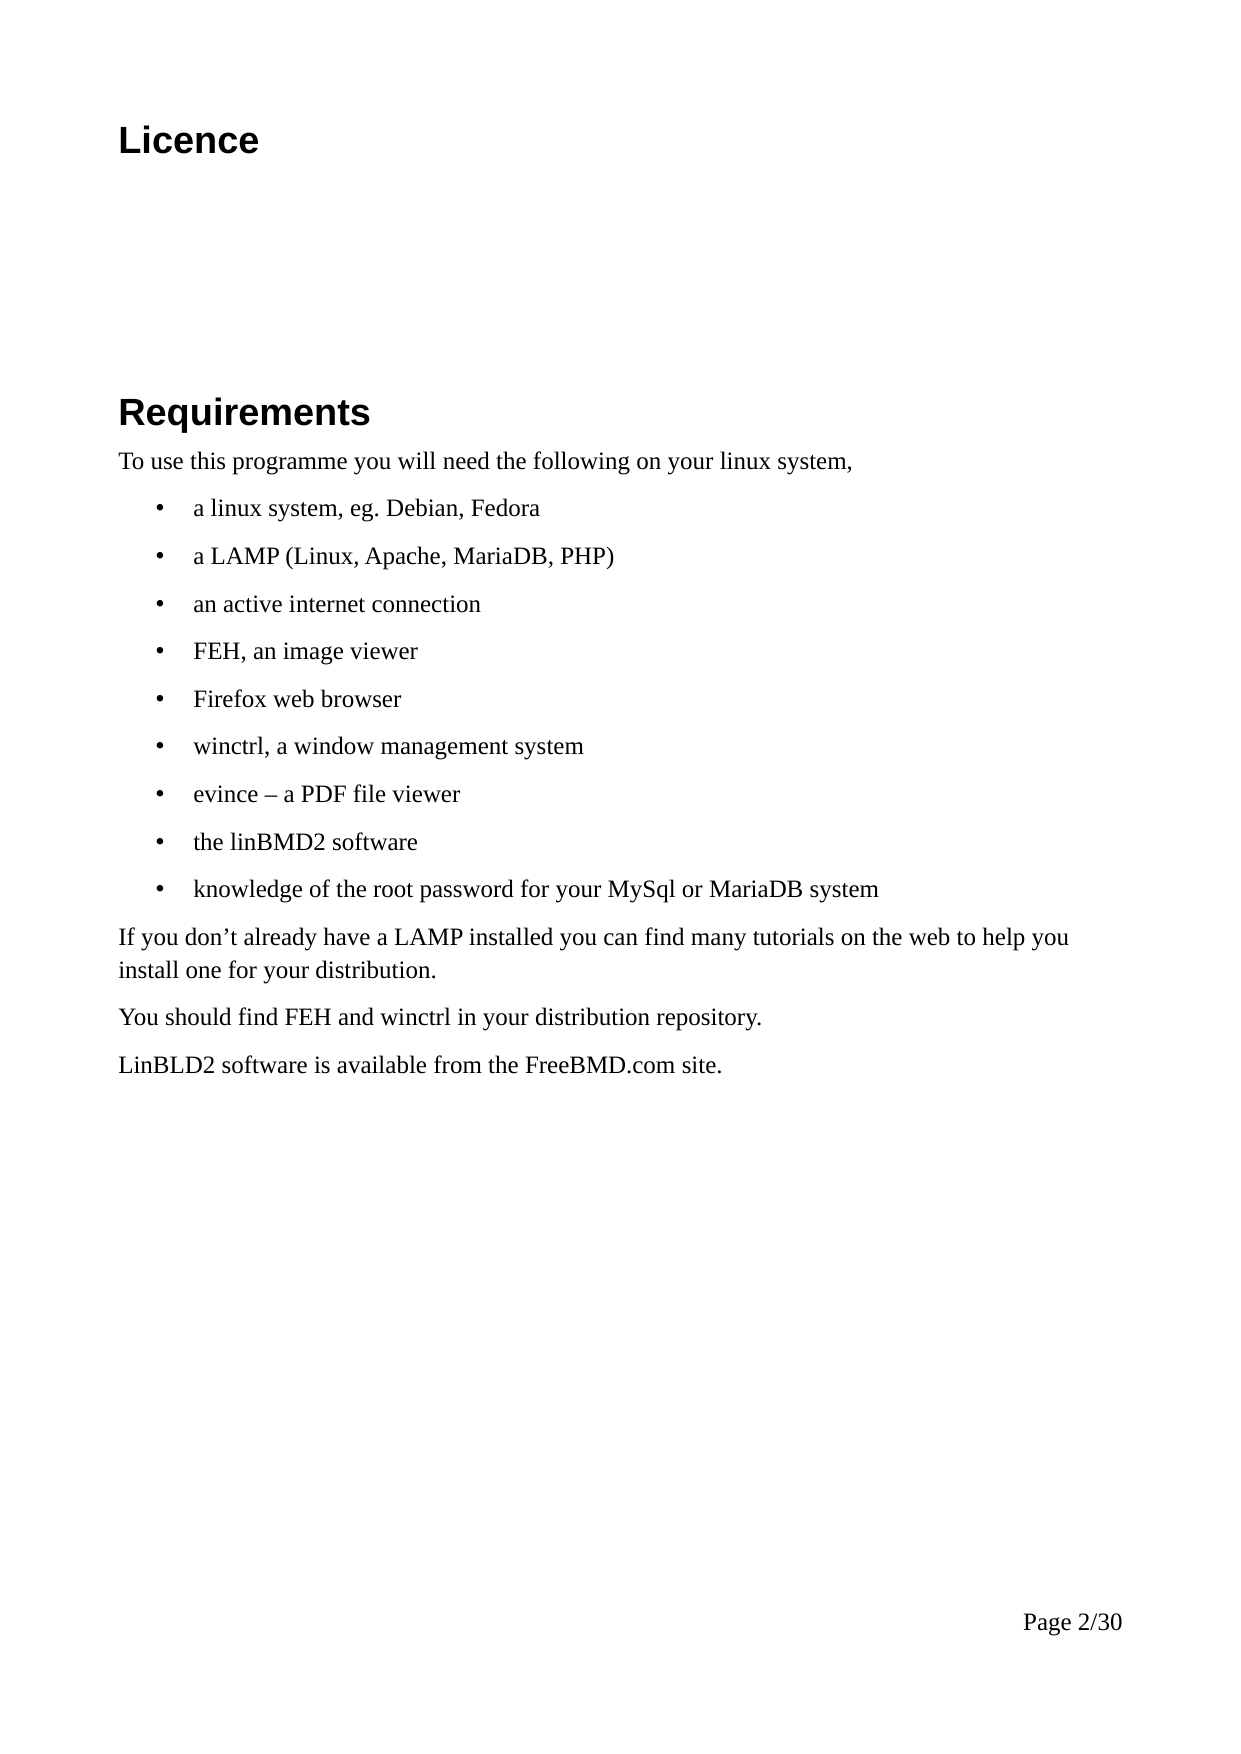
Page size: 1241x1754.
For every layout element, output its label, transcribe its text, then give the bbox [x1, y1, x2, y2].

text You should find FEH and winctrl in your distribution repository. [118, 1002, 1122, 1031]
text To use this programme you will need the following on your linux system, [118, 446, 1122, 474]
list a linux system, eg. Debian, Fedora [156, 493, 1122, 522]
subtitle Licence [118, 118, 1122, 162]
list FEH, an image viewer [156, 636, 1122, 665]
text LinBLD2 software is available from the FreeBMD.com site. [118, 1050, 1122, 1079]
list winctrl, a window management system [156, 731, 1122, 760]
list a LAMP (Linux, Apache, MariaDB, PHP) [156, 541, 1122, 570]
list Firefox web browser [156, 684, 1122, 713]
text If you don’t already have a LAMP installed you can find many tutorials on the web to help you install one for your distribution. [118, 922, 1122, 984]
list evince – a PDF file viewer [156, 779, 1122, 808]
list the linBMD2 software [156, 827, 1122, 855]
list knowledge of the root password for your MySql or MariaDB system [156, 874, 1122, 903]
list an active internet connection [156, 589, 1122, 617]
subtitle Requirements [118, 390, 1122, 433]
